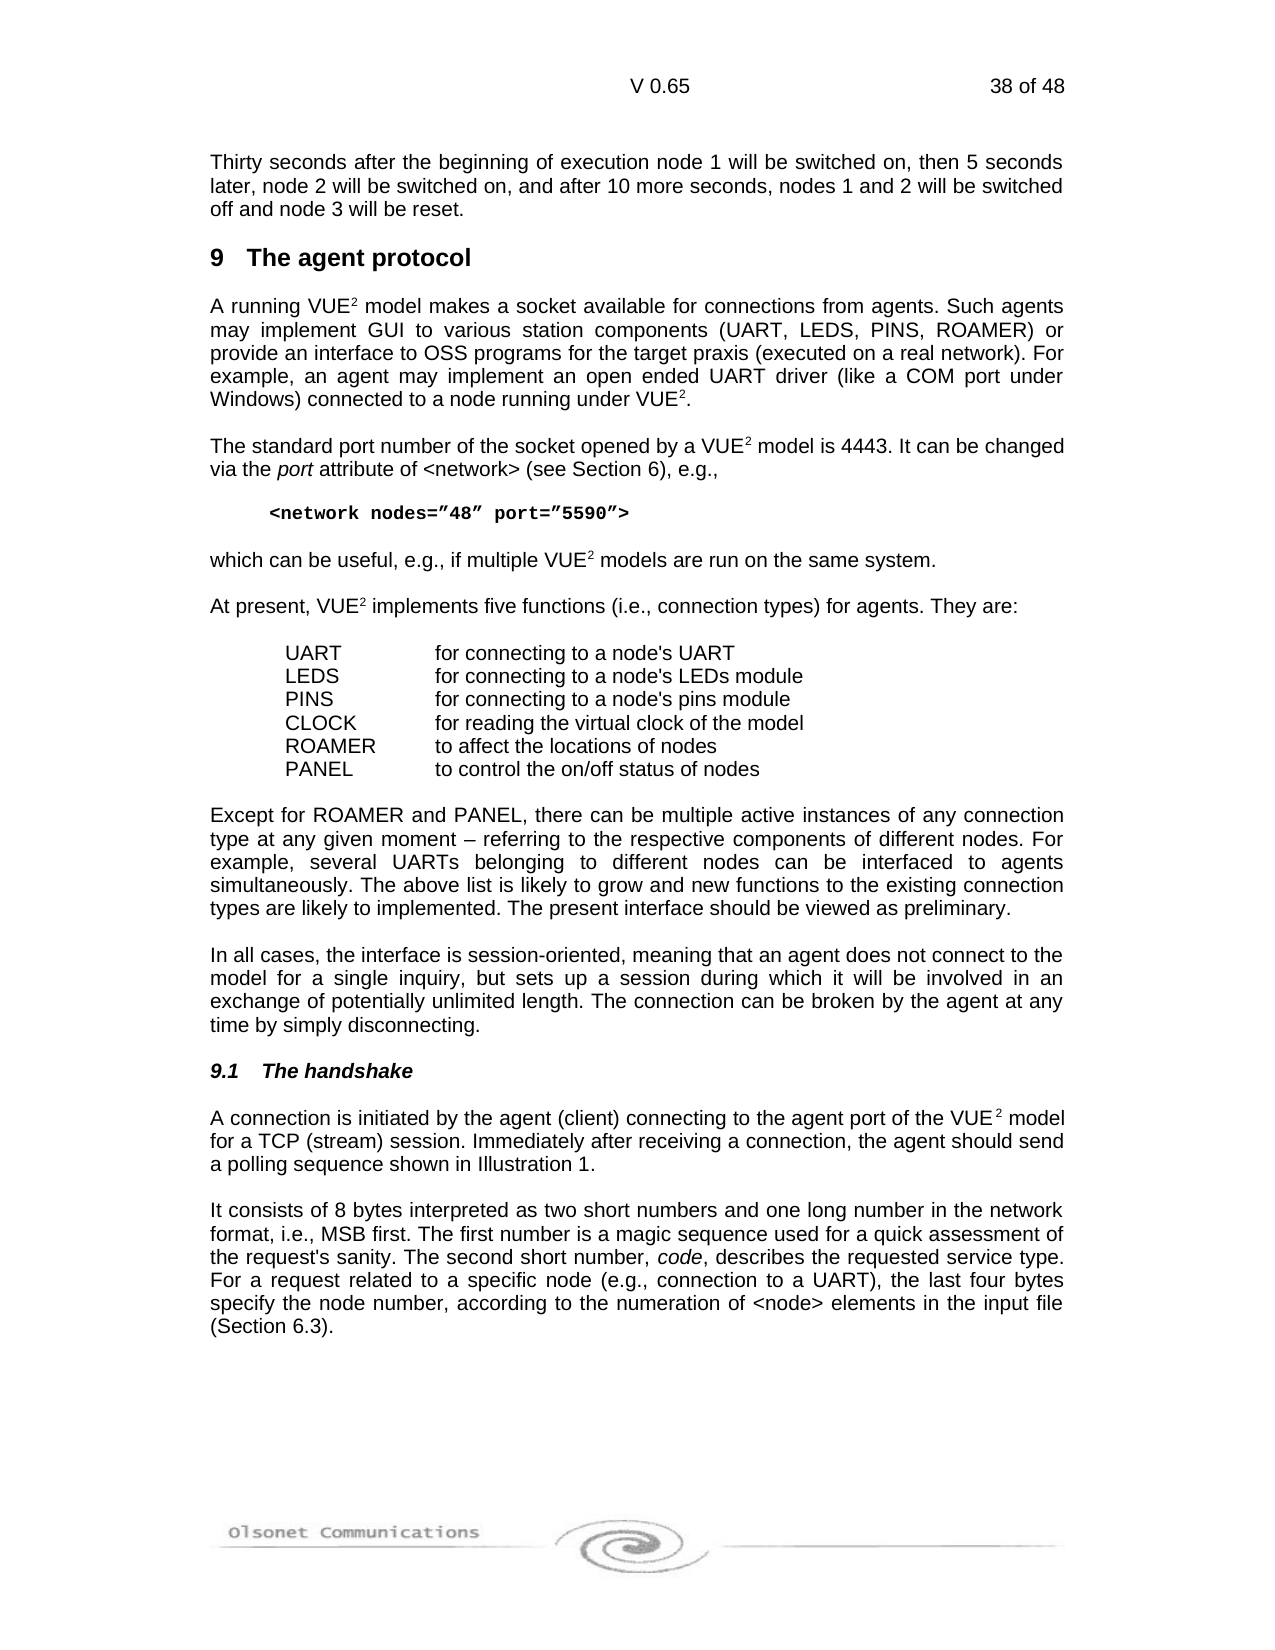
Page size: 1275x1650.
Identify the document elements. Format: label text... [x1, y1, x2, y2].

text which can be useful, e.g., if multiple VUE2 models are run on the same system. [210, 548, 1065, 572]
text It consists of 8 bytes interpreted as two short numbers and one long number in the network format, i.e., MSB first. The first number is a magic sequence used for a quick assessment of the request's sanity. The second short number, code, describes the requested service type. For a request related to a specific node (e.g., connection to a UART), the last four bytes specify the node number, according to the numeration of <node> elements in the input file (Section 6.3). [210, 1199, 1065, 1338]
text PINS for connecting to a node's pins module [285, 688, 1065, 711]
text Except for ROAMER and PANEL, there can be multiple active instances of any connection type at any given moment – referring to the respective components of different nodes. For example, several UARTs belonging to different nodes can be interfaced to agents simultaneously. The above list is likely to grow and new functions to the existing connection types are likely to implemented. The present interface should be viewed as preliminary. [210, 804, 1065, 920]
text CLOCK for reading the virtual clock of the model [285, 711, 1065, 734]
text A connection is initiated by the agent (client) connecting to the agent port of the VUE2 model for a TCP (stream) session. Immediately after receiving a connection, the agent should send a polling sequence shown in Illustration 1. [210, 1106, 1065, 1176]
text <network nodes=”48” port=”5590”> [269, 504, 1065, 525]
text A running VUE2 model makes a socket available for connections from agents. Such agents may implement GUI to various station components (UART, LEDS, PINS, ROAMER) or provide an interface to OSS programs for the target praxis (executed on a real network). For example, an agent may implement an open ended UART driver (like a COM port under Windows) connected to a node running under VUE2. [210, 295, 1065, 411]
text In all cases, the interface is session-oriented, meaning that an agent does not connect to the model for a single inquiry, but sets up a session during which it will be involved in an exchange of potentially unlimited length. The connection can be broken by the agent at any time by simply disconnecting. [210, 943, 1065, 1036]
text The standard port number of the socket opened by a VUE2 model is 4443. It can be changed via the port attribute of <network> (see Section 6), e.g., [210, 434, 1065, 481]
picture [210, 1504, 1065, 1596]
subtitle The agent protocol [210, 244, 1065, 272]
text LEDS for connecting to a node's LEDs module [285, 665, 1065, 688]
text ROAMER to affect the locations of nodes [285, 734, 1065, 758]
text PANEL to control the on/off status of nodes [285, 758, 1065, 781]
text UART for connecting to a node's UART [285, 641, 1065, 665]
text Thirty seconds after the beginning of execution node 1 will be switched on, then 5 seconds later, node 2 will be switched on, and after 10 more seconds, nodes 1 and 2 will be switched off and node 3 will be reset. [210, 151, 1065, 221]
text At present, VUE2 implements five functions (i.e., connection types) for agents. They are: [210, 595, 1065, 618]
subtitle The handshake [210, 1059, 1065, 1083]
